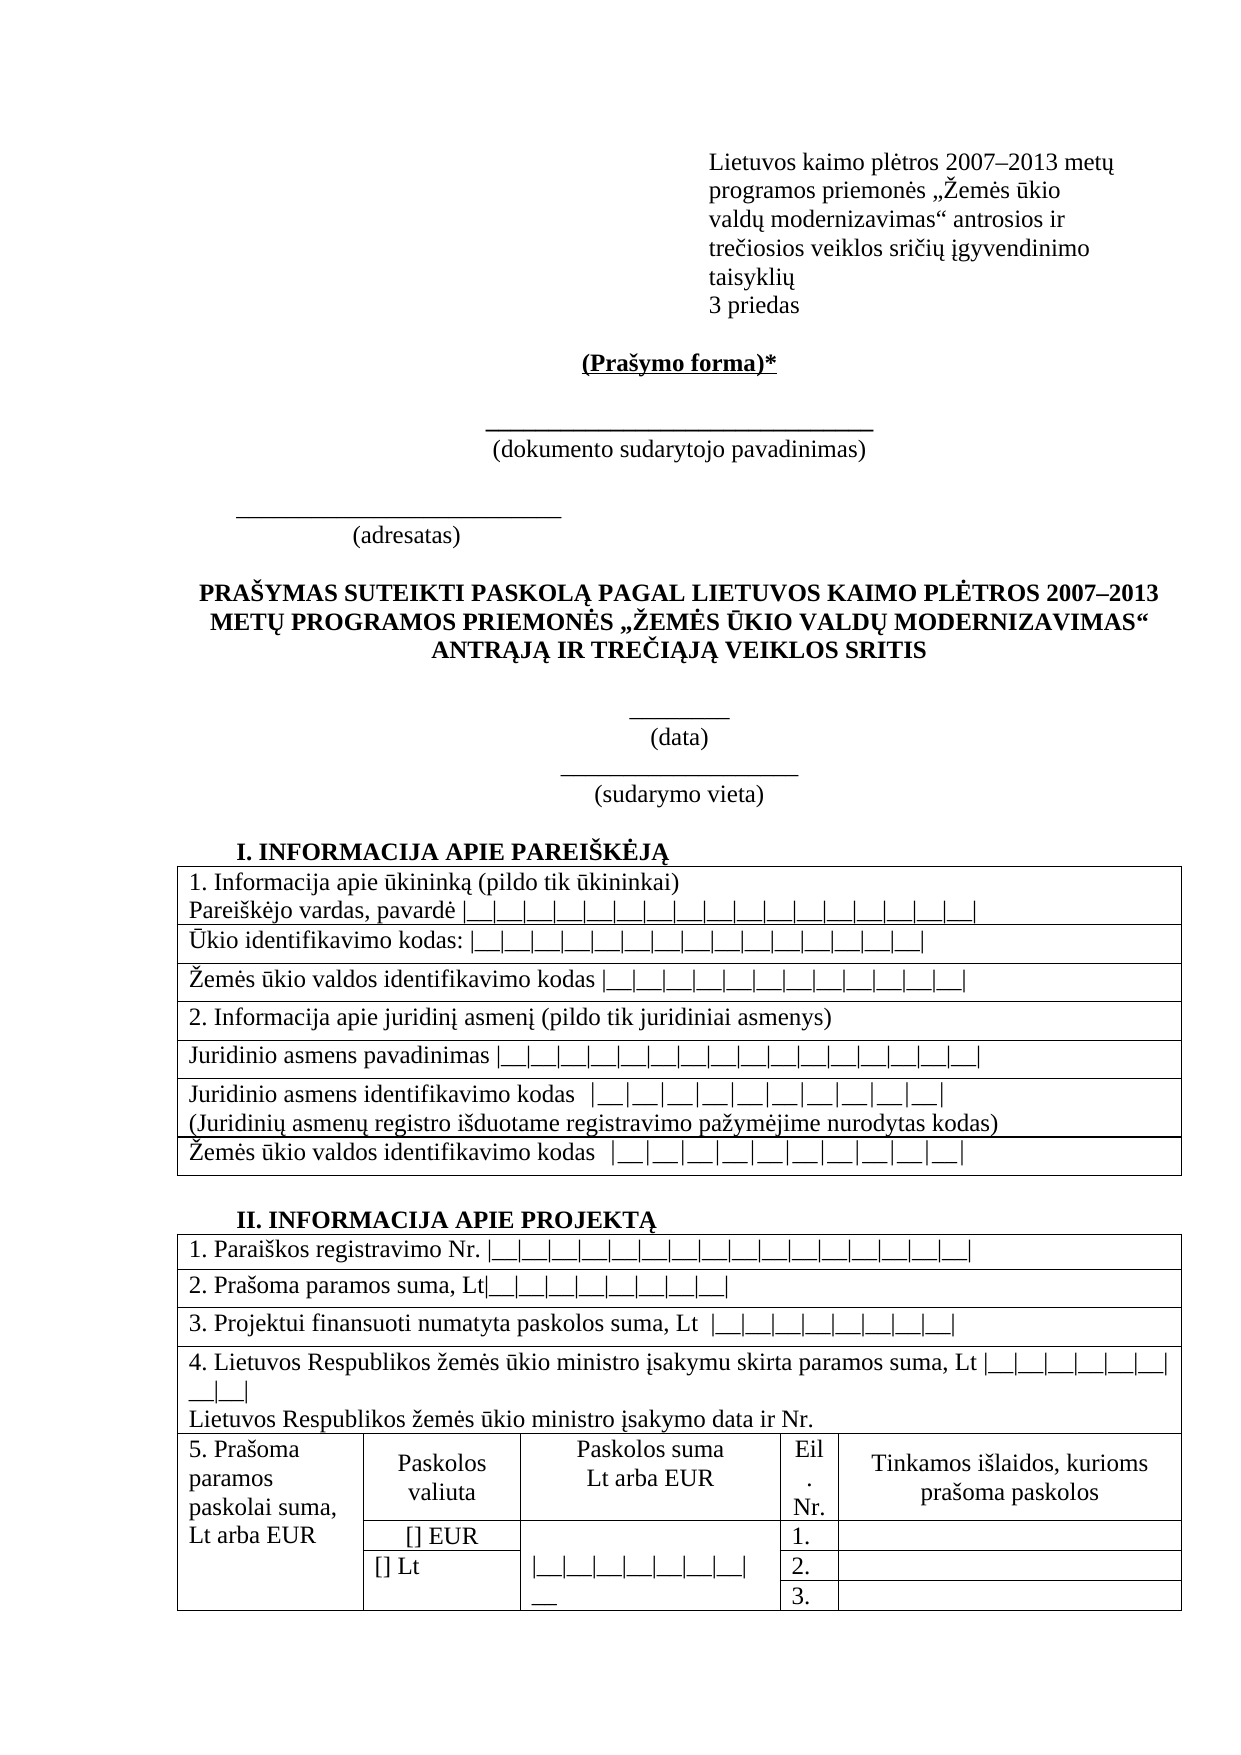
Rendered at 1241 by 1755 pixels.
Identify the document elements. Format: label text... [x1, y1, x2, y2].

table_cell Paskolos suma Lt arba EUR [521, 1434, 780, 1520]
table_cell 3. Projektui finansuoti numatyta paskolos suma, Lt |__|__|__|__|__|__|__|__| [178, 1308, 1181, 1346]
table_cell Juridinio asmens identifikavimo kodas |__|__|__|__|__|__|__|__|__|__| (Juridinių asmenų registro išduotame registravimo pažymėjime nurodytas kodas) [178, 1079, 1181, 1136]
text (data) [177, 722, 1181, 751]
text 3 priedas [177, 291, 1181, 319]
text (adresatas) [177, 521, 1181, 549]
table_header 1. Paraiškos registravimo Nr. |__|__|__|__|__|__|__|__|__|__|__|__|__|__|__|__| [178, 1235, 1181, 1269]
table_cell Žemės ūkio valdos identifikavimo kodas |__|__|__|__|__|__|__|__|__|__|__|__| [178, 964, 1181, 1001]
text ________ [177, 693, 1181, 722]
table_cell 5. Prašoma paramos paskolai suma, Lt arba EUR [178, 1434, 363, 1610]
table_cell Eil. Nr. [781, 1434, 838, 1520]
table_cell 3. [781, 1581, 838, 1610]
text II. INFORMACIJA APIE PROJEKTĄ [177, 1205, 1181, 1233]
text taisyklių [177, 262, 1181, 291]
text _______________________________ [177, 406, 1181, 434]
table_cell 4. Lietuvos Respublikos žemės ūkio ministro įsakymu skirta paramos suma, Lt |__|__|__|__|__|__|__|__| Lietuvos Respublikos žemės ūkio ministro įsakymo data ir Nr. [178, 1347, 1181, 1433]
table_cell [][] Lt [364, 1551, 520, 1610]
text __________________________ [177, 492, 1181, 521]
table_cell Ūkio identifikavimo kodas: |__|__|__|__|__|__|__|__|__|__|__|__|__|__|__| [178, 925, 1181, 963]
table_cell 2. Prašoma paramos suma, Lt|__|__|__|__|__|__|__|__| [178, 1270, 1181, 1307]
table_cell |__|__|__|__|__|__|__|__ [521, 1521, 780, 1610]
text ___________________ [177, 751, 1181, 779]
text trečiosios veiklos sričių įgyvendinimo [177, 233, 1181, 262]
text (Prašymo forma)* [177, 348, 1181, 377]
table_cell 2. [781, 1551, 838, 1580]
table_cell Paskolos valiuta [364, 1434, 520, 1520]
table_cell 1. [781, 1521, 838, 1550]
table_cell [][] EUR [364, 1521, 520, 1550]
table_cell Juridinio asmens pavadinimas |__|__|__|__|__|__|__|__|__|__|__|__|__|__|__|__| [178, 1041, 1181, 1078]
text (sudarymo vieta) [177, 779, 1181, 808]
text (dokumento sudarytojo pavadinimas) [177, 434, 1181, 463]
table_cell Žemės ūkio valdos identifikavimo kodas |__|__|__|__|__|__|__|__|__|__| [178, 1138, 1181, 1175]
text valdų modernizavimas“ antrosios ir [177, 204, 1181, 233]
text PRAŠYMAS SUTEIKTI PASKOLĄ pagal LIETUVOS Kaimo plėtros 2007–2013 metų PROGRAMOS priemonės „ŽEMĖS ŪKIO VALDŲ MODERNIZAVIMAS“ Antrąją ir trečiąją veiklos sritis [177, 578, 1181, 664]
table_cell [839, 1551, 1181, 1580]
table_cell Tinkamos išlaidos, kurioms prašoma paskolos [839, 1434, 1181, 1520]
text programos priemonės „Žemės ūkio [177, 176, 1181, 204]
table_cell [839, 1581, 1181, 1610]
table_header 1. Informacija apie ūkininką (pildo tik ūkininkai) Pareiškėjo vardas, pavardė |__|__|__|__|__|__|__|__|__|__|__|__|__|__|__|__|__| [178, 867, 1181, 924]
text Lietuvos kaimo plėtros 2007–2013 metų [177, 147, 1181, 176]
table_cell [839, 1521, 1181, 1550]
table_cell 2. Informacija apie juridinį asmenį (pildo tik juridiniai asmenys) [178, 1002, 1181, 1039]
text I. INFORMACIJA APIE PAREIŠKĖJĄ [177, 837, 1181, 866]
